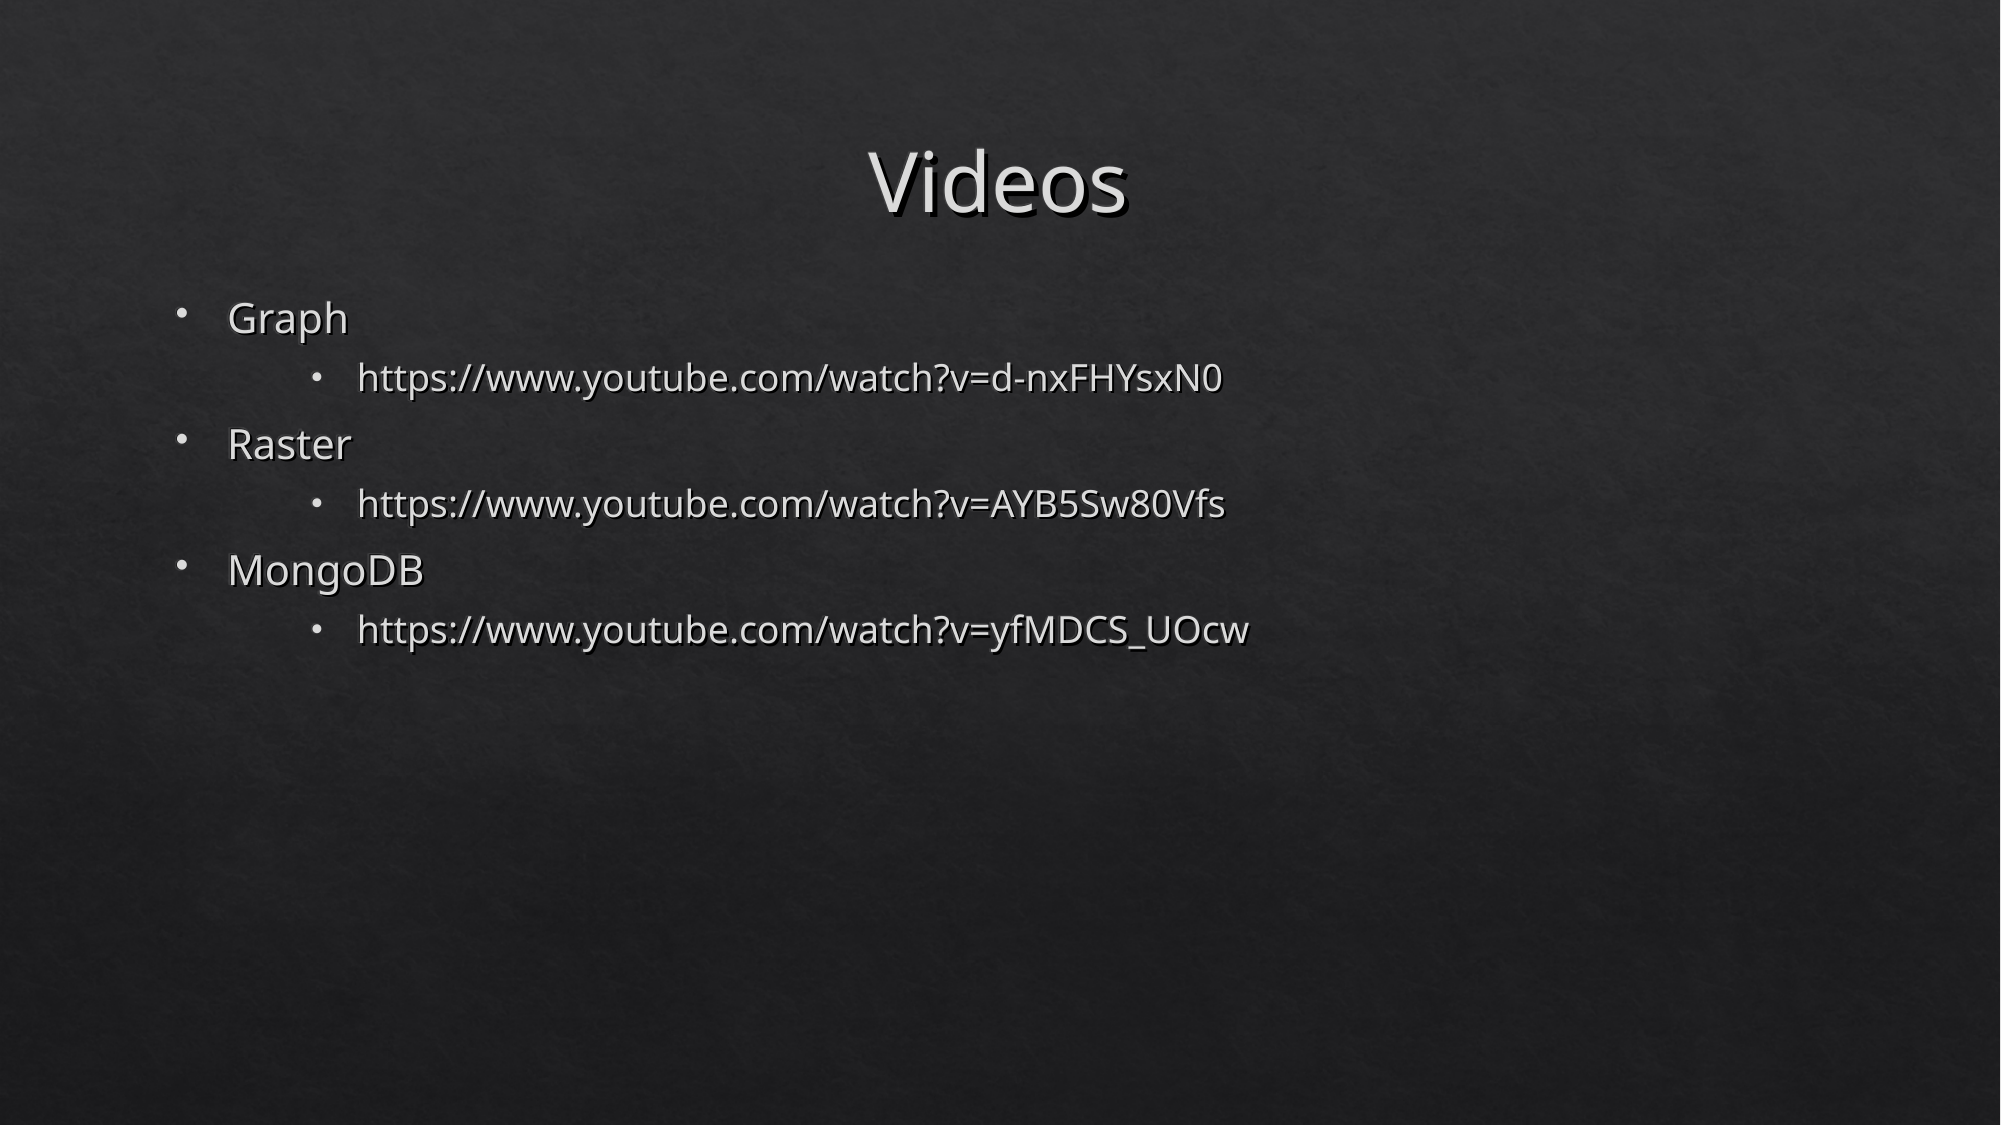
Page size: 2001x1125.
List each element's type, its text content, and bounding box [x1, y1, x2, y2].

title Videos [149, 99, 1849, 260]
list Graph https://www.youtube.com/watch?v=d-nxFHYsxN0 Raster https://www.youtube.com/watch?v=AYB5Sw80Vfs MongoDB https://www.youtube.com/watch?v=yfMDCS_UOcw [149, 284, 1849, 950]
